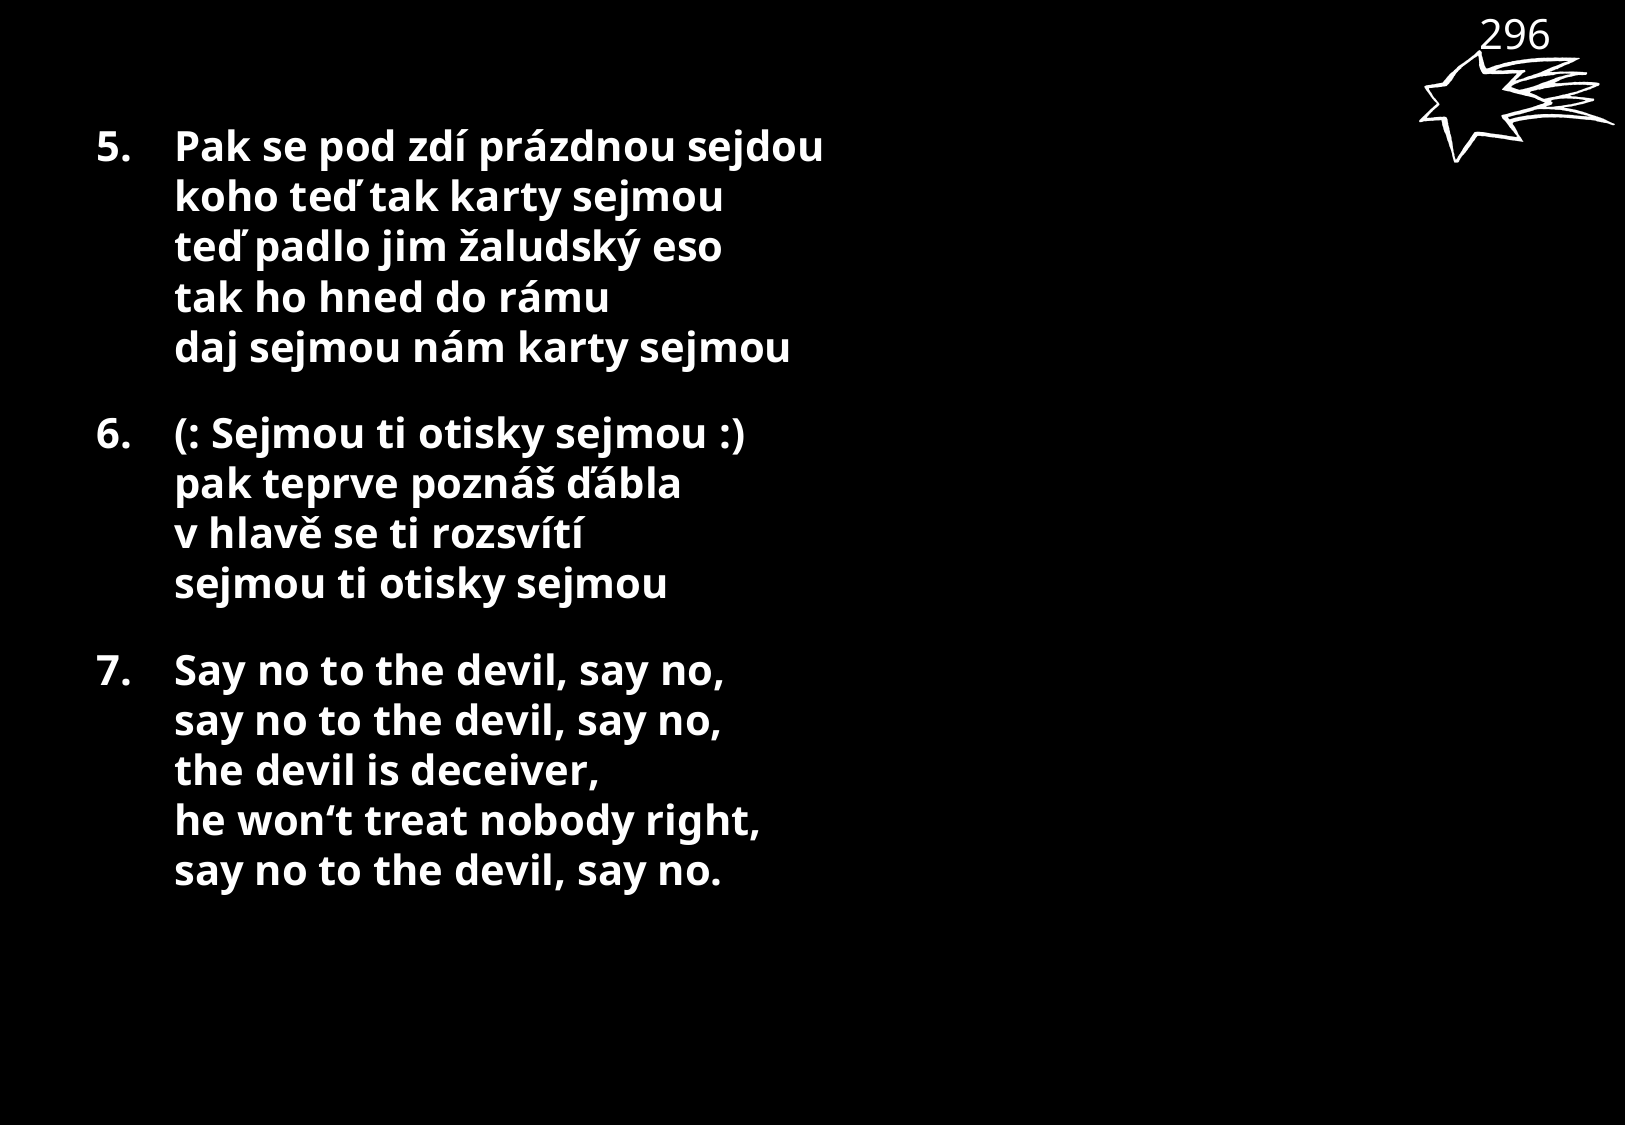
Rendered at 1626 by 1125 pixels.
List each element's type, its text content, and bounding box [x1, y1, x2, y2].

text_box 296 [1405, 0, 1626, 66]
list 5. Pak se pod zdí prázdnou sejdou koho teď tak karty sejmou teď padlo jim žaludský eso tak ho hned do rámu daj sejmou nám karty sejmou 6. (: Sejmou ti otisky sejmou :) pak teprve poznáš ďábla v hlavě se ti rozsvítí sejmou ti otisky sejmou 7. Say no to the devil, say no, say no to the devil, say no, the devil is deceiver, he won‘t treat nobody right, say no to the devil, say no. [81, 112, 1544, 1101]
